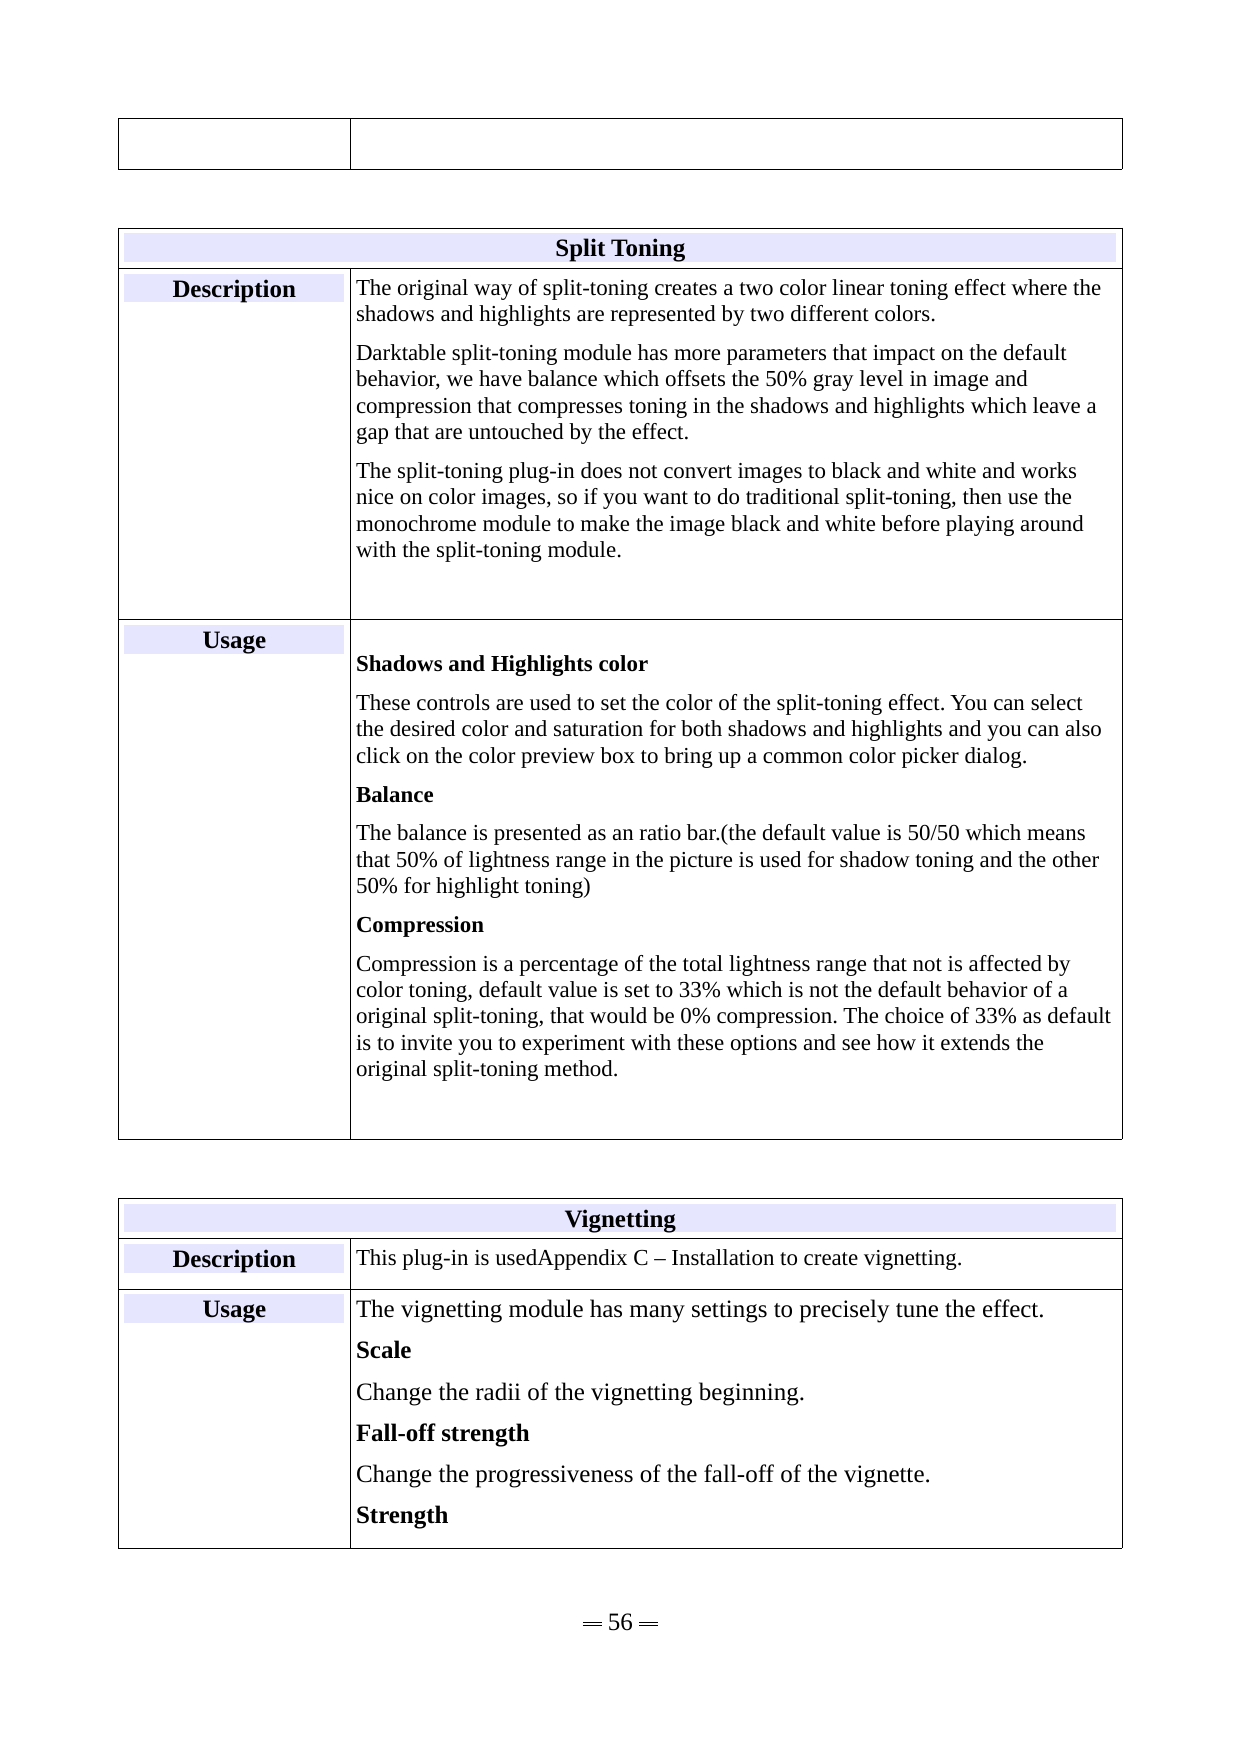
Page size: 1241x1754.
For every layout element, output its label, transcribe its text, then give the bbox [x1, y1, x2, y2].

table_cell [351, 119, 1122, 168]
table_cell Description [119, 269, 350, 619]
table_header Vignetting [119, 1199, 1122, 1238]
table_cell Usage [119, 620, 350, 1139]
table_cell [119, 119, 350, 168]
table_cell The vignetting module has many settings to precisely tune the effect. Scale Change the radii of the vignetting beginning. Fall-off strength Change the progressiveness of the fall-off of the vignette. Strength [351, 1290, 1122, 1548]
table_cell Description [119, 1239, 350, 1288]
table_cell This plug-in is usedAppendix C – Installation to create vignetting. [351, 1239, 1122, 1288]
table_cell Shadows and Highlights color These controls are used to set the color of the split-toning effect. You can select the desired color and saturation for both shadows and highlights and you can also click on the color preview box to bring up a common color picker dialog. Balance The balance is presented as an ratio bar.(the default value is 50/50 which means that 50% of lightness range in the picture is used for shadow toning and the other 50% for highlight toning) Compression Compression is a percentage of the total lightness range that not is affected by color toning, default value is set to 33% which is not the default behavior of a original split-toning, that would be 0% compression. The choice of 33% as default is to invite you to experiment with these options and see how it extends the original split-toning method. [351, 620, 1122, 1139]
table_header Split Toning [119, 229, 1122, 268]
table_cell Usage [119, 1290, 350, 1548]
table_cell The original way of split-toning creates a two color linear toning effect where the shadows and highlights are represented by two different colors. Darktable split-toning module has more parameters that impact on the default behavior, we have balance which offsets the 50% gray level in image and compression that compresses toning in the shadows and highlights which leave a gap that are untouched by the effect. The split-toning plug-in does not convert images to black and white and works nice on color images, so if you want to do traditional split-toning, then use the monochrome module to make the image black and white before playing around with the split-toning module. [351, 269, 1122, 619]
